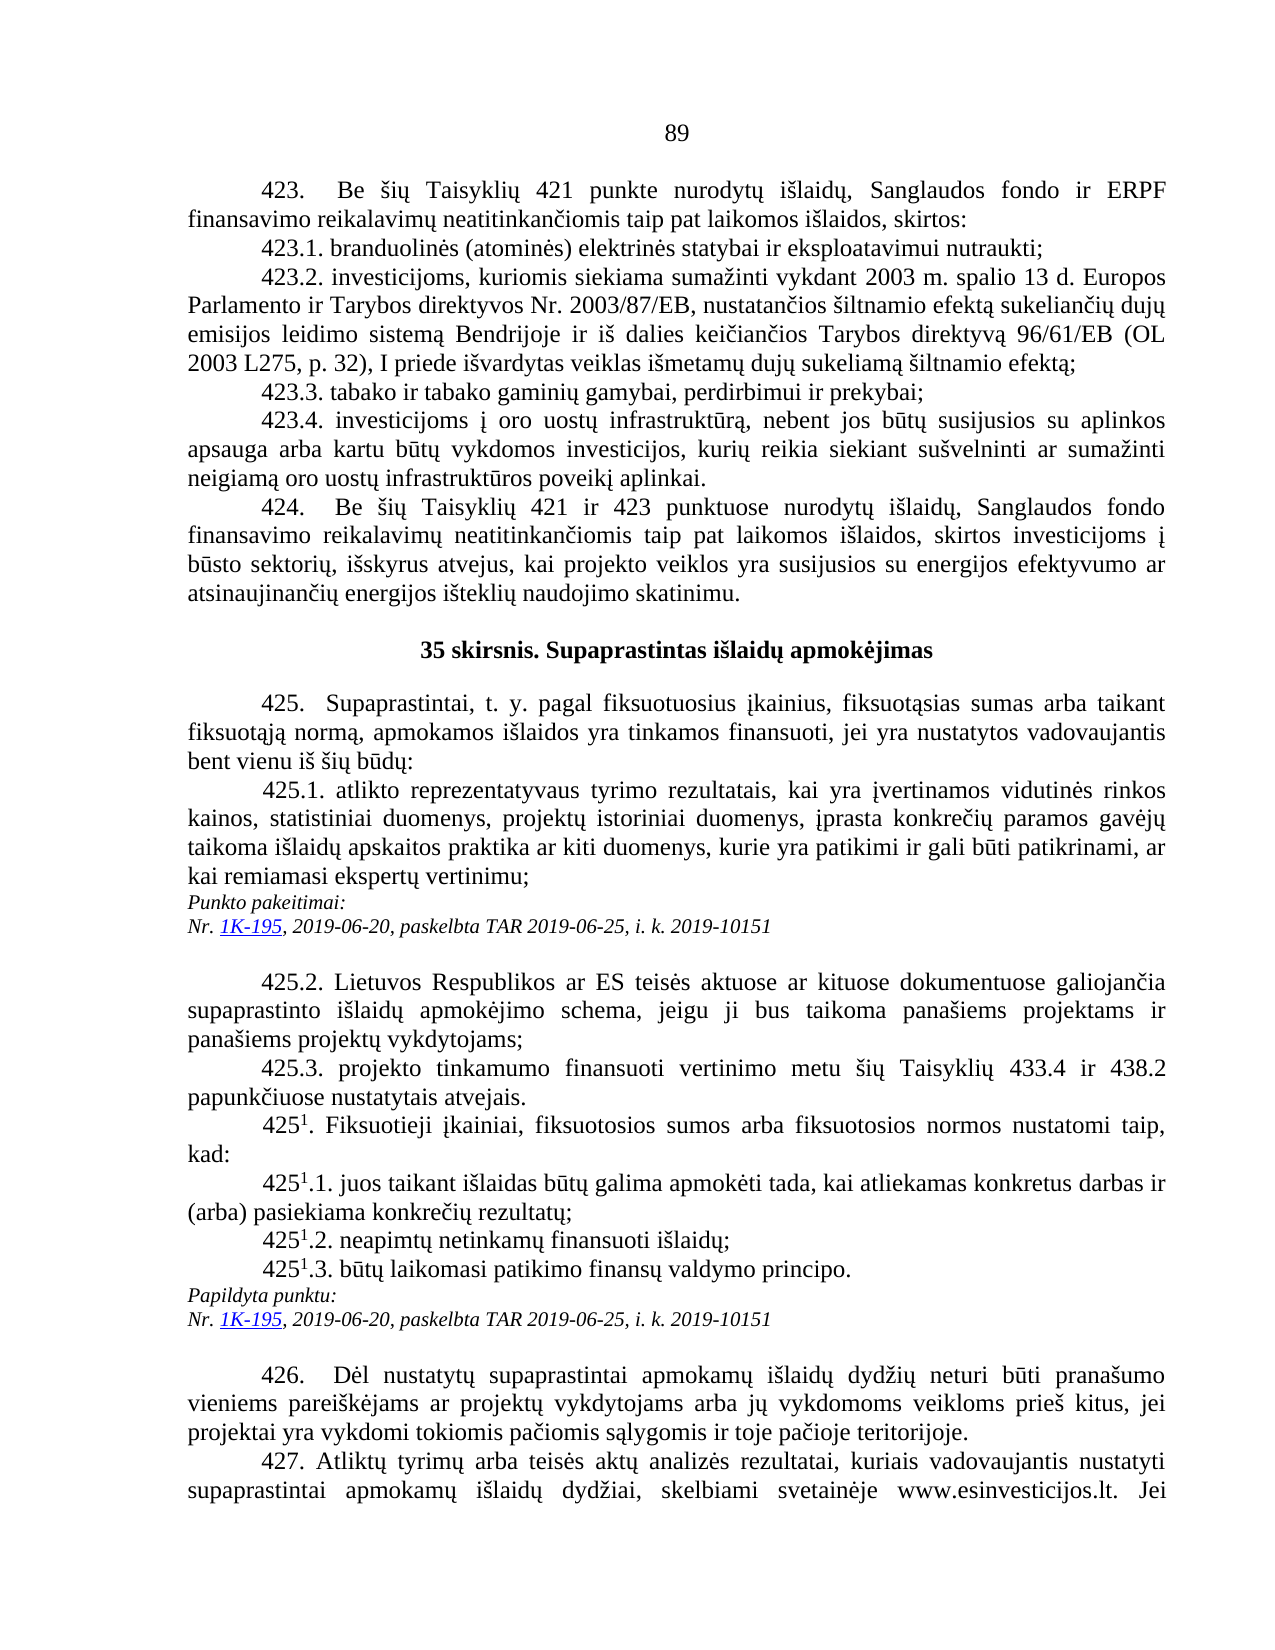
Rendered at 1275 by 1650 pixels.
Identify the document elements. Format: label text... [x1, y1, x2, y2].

text 4251.2. neapimtų netinkamų finansuoti išlaidų; [187, 1225, 1167, 1254]
subtitle 35 skirsnis. Supaprastintas išlaidų apmokėjimas [246, 636, 1107, 664]
text Punkto pakeitimai: [187, 890, 1167, 914]
text 426. Dėl nustatytų supaprastintai apmokamų išlaidų dydžių neturi būti pranašumo vieniems pareiškėjams ar projektų vykdytojams arba jų vykdomoms veikloms prieš kitus, jei projektai yra vykdomi tokiomis pačiomis sąlygomis ir toje pačioje teritorijoje. [187, 1360, 1167, 1446]
text 425. Supaprastintai, t. y. pagal fiksuotuosius įkainius, fiksuotąsias sumas arba taikant fiksuotąją normą, apmokamos išlaidos yra tinkamos finansuoti, jei yra nustatytos vadovaujantis bent vienu iš šių būdų: [187, 688, 1167, 775]
text 4251. Fiksuotieji įkainiai, fiksuotosios sumos arba fiksuotosios normos nustatomi taip, kad: [187, 1110, 1167, 1168]
text 423.1. branduolinės (atominės) elektrinės statybai ir eksploatavimui nutraukti; [187, 233, 1167, 262]
text Nr. 1K-195, 2019-06-20, paskelbta TAR 2019-06-25, i. k. 2019-10151 [187, 1307, 1167, 1331]
text Papildyta punktu: [187, 1283, 1167, 1307]
text 423.4. investicijoms į oro uostų infrastruktūrą, nebent jos būtų susijusios su aplinkos apsauga arba kartu būtų vykdomos investicijos, kurių reikia siekiant sušvelninti ar sumažinti neigiamą oro uostų infrastruktūros poveikį aplinkai. [187, 406, 1167, 492]
text 4251.3. būtų laikomasi patikimo finansų valdymo principo. [187, 1254, 1167, 1283]
text 423.2. investicijoms, kuriomis siekiama sumažinti vykdant 2003 m. spalio 13 d. Europos Parlamento ir Tarybos direktyvos Nr. 2003/87/EB, nustatančios šiltnamio efektą sukeliančių dujų emisijos leidimo sistemą Bendrijoje ir iš dalies keičiančios Tarybos direktyvą 96/61/EB (OL 2003 L275, p. 32), I priede išvardytas veiklas išmetamų dujų sukeliamą šiltnamio efektą; [187, 262, 1167, 377]
text 4251.1. juos taikant išlaidas būtų galima apmokėti tada, kai atliekamas konkretus darbas ir (arba) pasiekiama konkrečių rezultatų; [187, 1168, 1167, 1225]
text 423. Be šių Taisyklių 421 punkte nurodytų išlaidų, Sanglaudos fondo ir ERPF finansavimo reikalavimų neatitinkančiomis taip pat laikomos išlaidos, skirtos: [187, 176, 1167, 233]
text 427. Atliktų tyrimų arba teisės aktų analizės rezultatai, kuriais vadovaujantis nustatyti supaprastintai apmokamų išlaidų dydžiai, skelbiami svetainėje www.esinvesticijos.lt. Jei [187, 1446, 1167, 1503]
text Nr. 1K-195, 2019-06-20, paskelbta TAR 2019-06-25, i. k. 2019-10151 [187, 914, 1167, 938]
text 425.1. atlikto reprezentatyvaus tyrimo rezultatais, kai yra įvertinamos vidutinės rinkos kainos, statistiniai duomenys, projektų istoriniai duomenys, įprasta konkrečių paramos gavėjų taikoma išlaidų apskaitos praktika ar kiti duomenys, kurie yra patikimi ir gali būti patikrinami, ar kai remiamasi ekspertų vertinimu; [187, 775, 1167, 890]
text 424. Be šių Taisyklių 421 ir 423 punktuose nurodytų išlaidų, Sanglaudos fondo finansavimo reikalavimų neatitinkančiomis taip pat laikomos išlaidos, skirtos investicijoms į būsto sektorių, išskyrus atvejus, kai projekto veiklos yra susijusios su energijos efektyvumo ar atsinaujinančių energijos išteklių naudojimo skatinimu. [187, 492, 1167, 607]
text 425.3. projekto tinkamumo finansuoti vertinimo metu šių Taisyklių 433.4 ir 438.2 papunkčiuose nustatytais atvejais. [187, 1053, 1167, 1110]
text 423.3. tabako ir tabako gaminių gamybai, perdirbimui ir prekybai; [187, 377, 1167, 406]
text 425.2. Lietuvos Respublikos ar ES teisės aktuose ar kituose dokumentuose galiojančia supaprastinto išlaidų apmokėjimo schema, jeigu ji bus taikoma panašiems projektams ir panašiems projektų vykdytojams; [187, 967, 1167, 1053]
